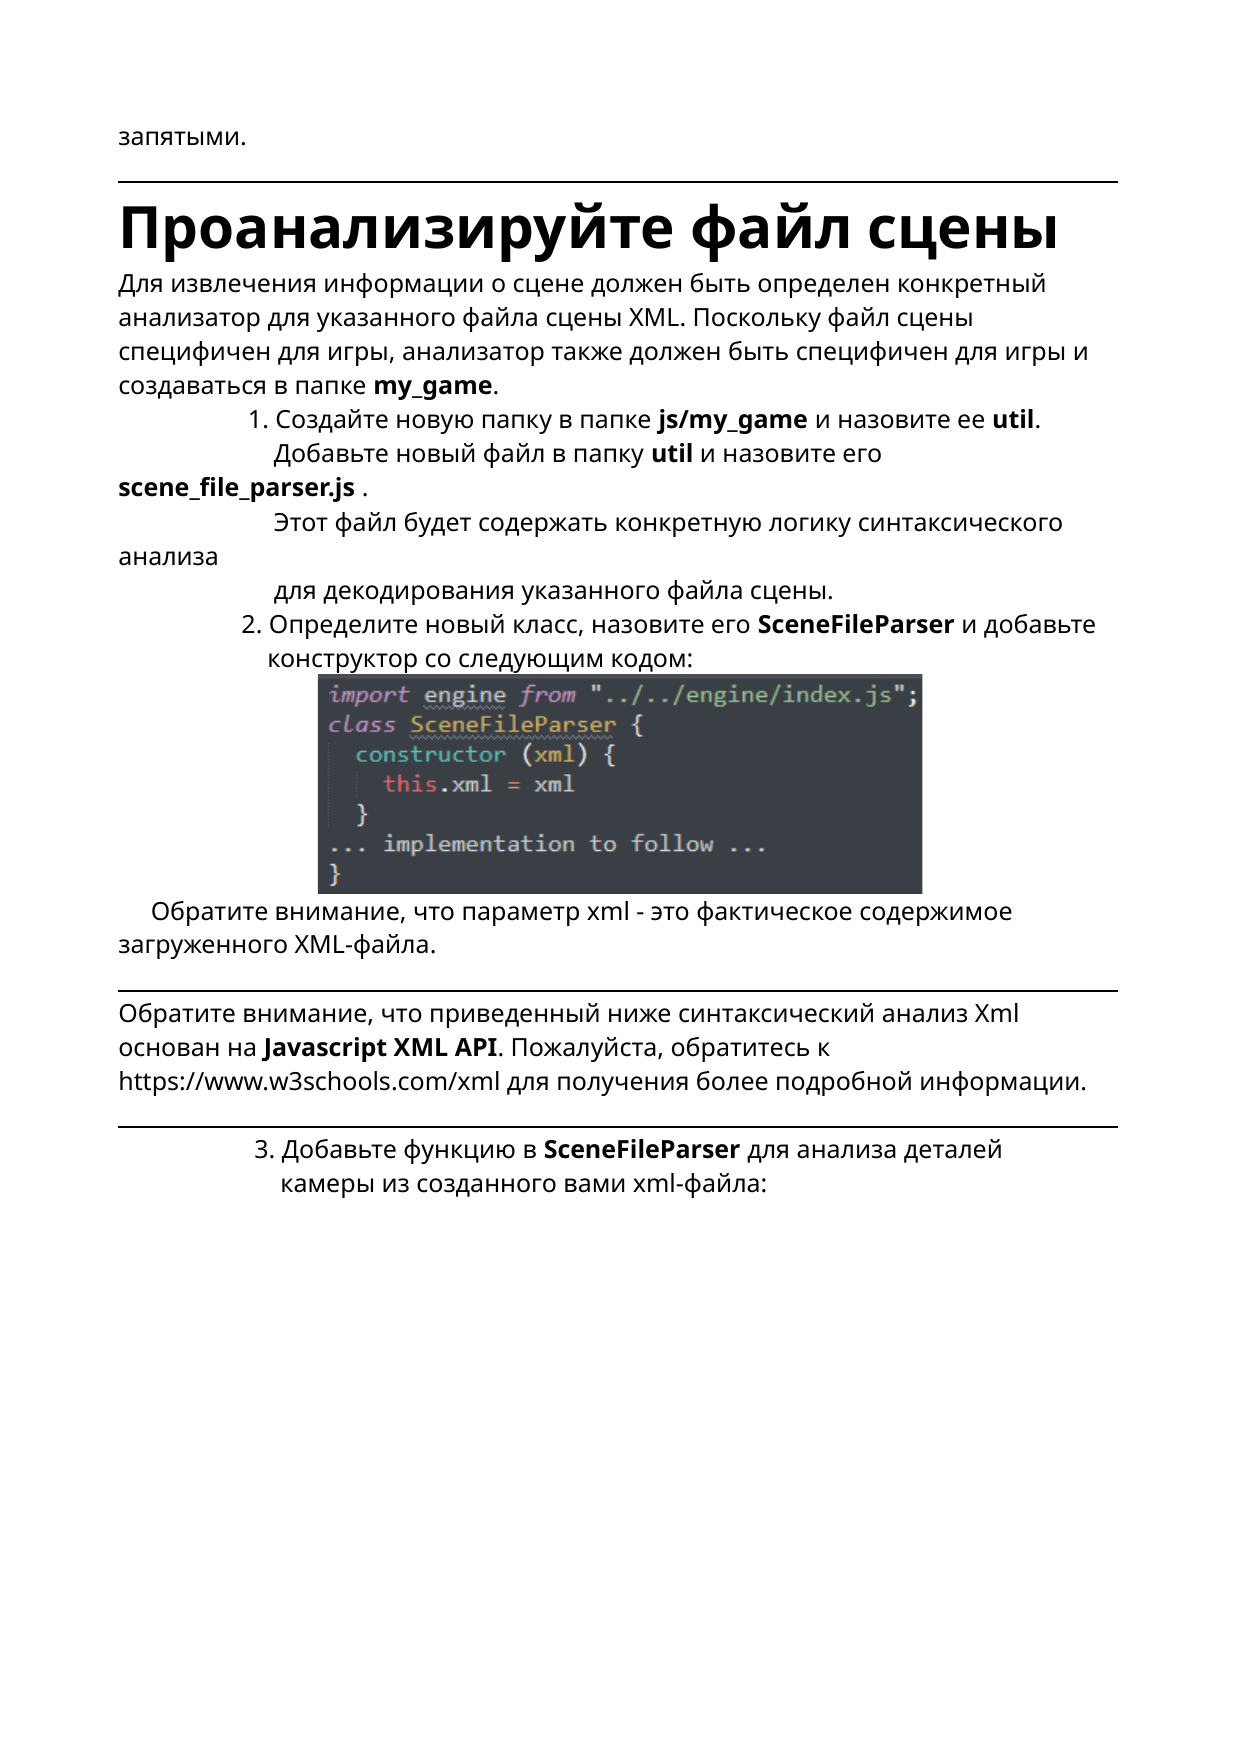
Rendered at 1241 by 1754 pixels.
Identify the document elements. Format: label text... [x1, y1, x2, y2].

picture [317, 674, 923, 894]
text запятыми. [118, 118, 1122, 152]
text камеры из созданного вами xml-файла: [118, 1166, 1122, 1200]
text конструктор со следующим кодом: [118, 640, 1122, 674]
text https://www.w3schools.com/xml для получения более подробной информации. [118, 1063, 1122, 1097]
text Этот файл будет содержать конкретную логику синтаксического анализа [118, 504, 1122, 572]
text 2. Определите новый класс, назовите его SceneFileParser и добавьте [118, 606, 1122, 640]
text Обратите внимание, что параметр xml - это фактическое содержимое загруженного XML-файла. [118, 894, 1122, 961]
text Добавьте новый файл в папку util и назовите его scene_file_parser.js . [118, 436, 1122, 504]
text для декодирования указанного файла сцены. [118, 572, 1122, 606]
text Проанализируйте файл сцены [118, 186, 1122, 266]
text Обратите внимание, что приведенный ниже синтаксический анализ Xml основан на Javascript XML API. Пожалуйста, обратитесь к [118, 995, 1122, 1063]
text 1. Создайте новую папку в папке js/my_game и назовите ее util. [118, 402, 1122, 436]
text Для извлечения информации о сцене должен быть определен конкретный анализатор для указанного файла сцены XML. Поскольку файл сцены специфичен для игры, анализатор также должен быть специфичен для игры и создаваться в папке my_game. [118, 266, 1122, 402]
text 3. Добавьте функцию в SceneFileParser для анализа деталей [118, 1132, 1122, 1166]
